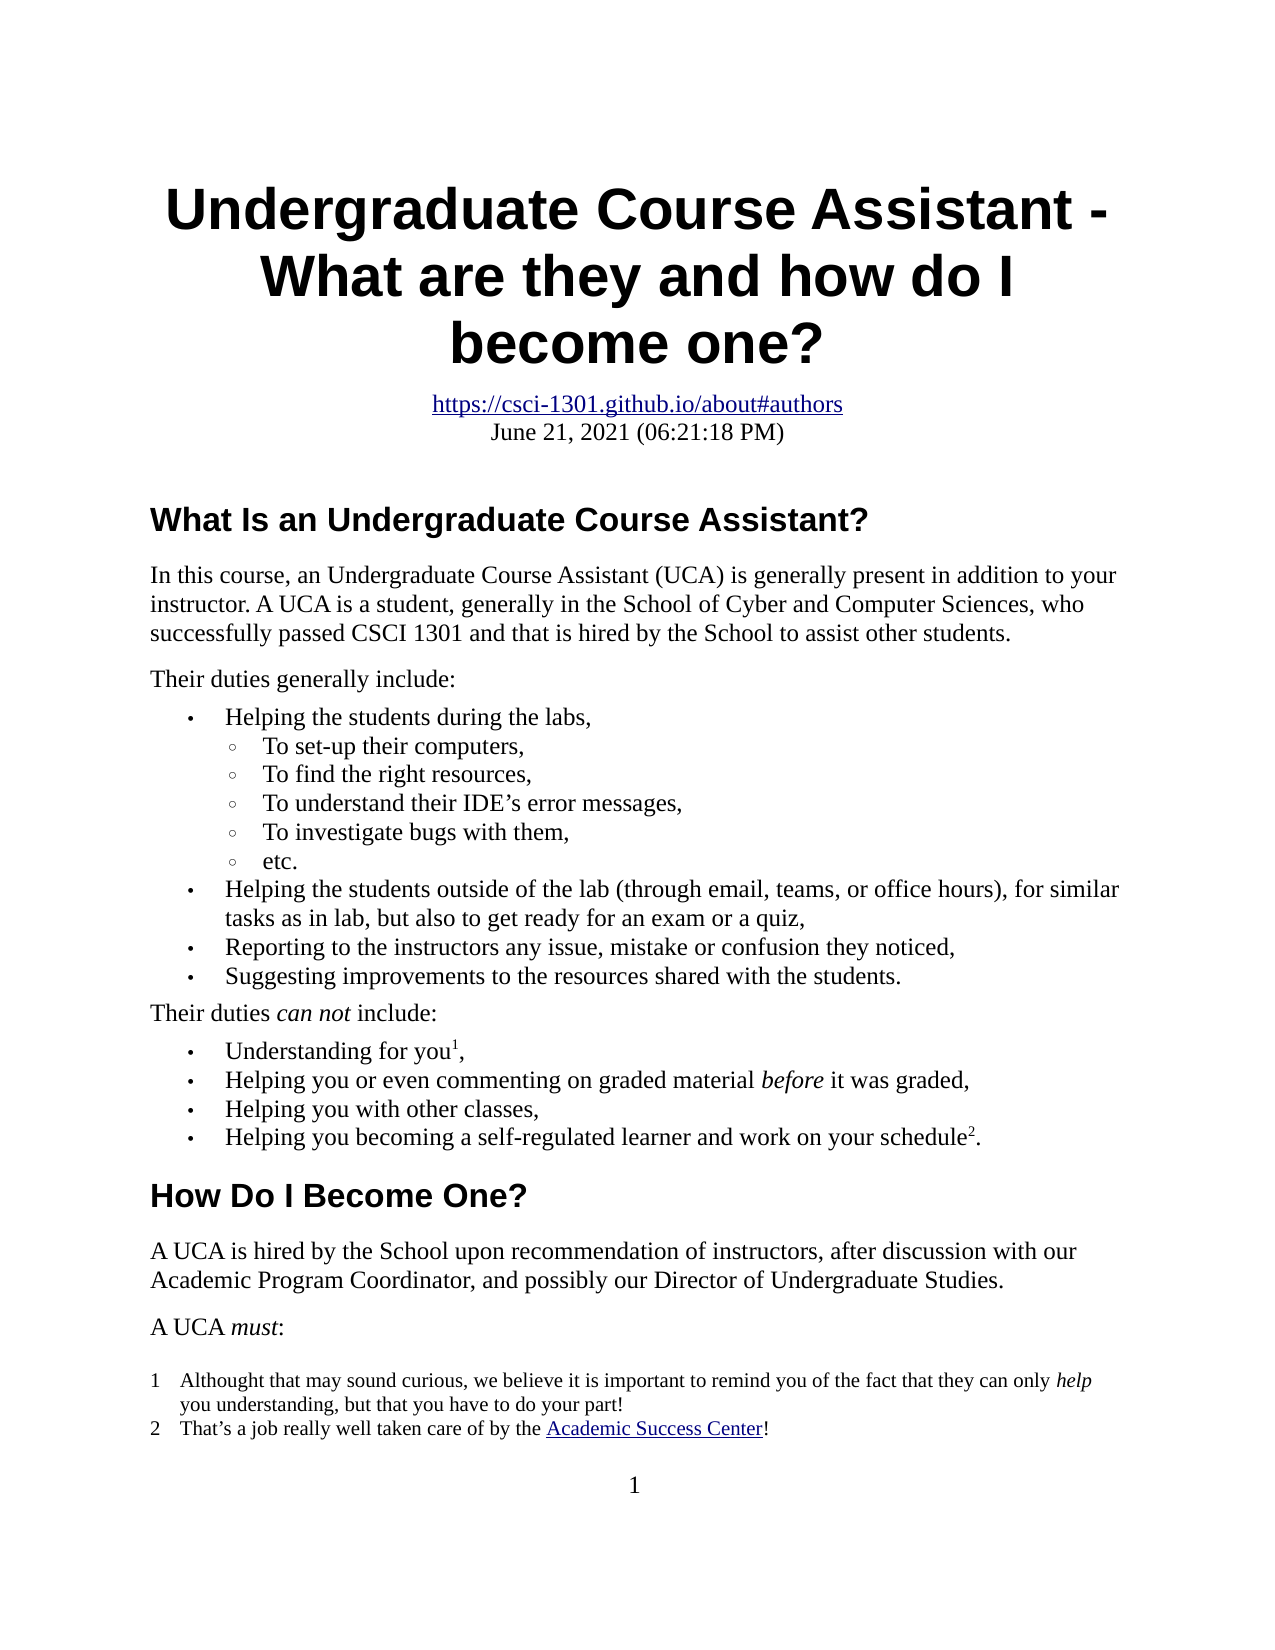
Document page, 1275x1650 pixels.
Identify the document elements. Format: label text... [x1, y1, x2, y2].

list Suggesting improvements to the resources shared with the students. [187, 961, 1125, 989]
list Helping you with other classes, [187, 1094, 1125, 1122]
title Undergraduate Course Assistant - What are they and how do I become one? [150, 175, 1125, 376]
text In this course, an Undergraduate Course Assistant (UCA) is generally present in addition to your instructor. A UCA is a student, generally in the School of Cyber and Computer Sciences, who successfully passed CSCI 1301 and that is hired by the School to assist other students. [150, 560, 1125, 646]
subtitle How Do I Become One? [150, 1176, 1125, 1215]
text A UCA is hired by the School upon recommendation of instructors, after discussion with our Academic Program Coordinator, and possibly our Director of Undergraduate Studies. [150, 1236, 1125, 1294]
list Helping you or even commenting on graded material before it was graded, [187, 1065, 1125, 1094]
list Understanding for you, [187, 1036, 1125, 1065]
text Their duties generally include: [150, 664, 1125, 693]
list To find the right resources, [225, 759, 1125, 788]
list Helping the students during the labs, [187, 702, 1125, 731]
list etc. [225, 846, 1125, 874]
list To set-up their computers, [225, 731, 1125, 759]
text https://csci-1301.github.io/about#authors [150, 389, 1125, 417]
list That’s a job really well taken care of by the Academic Success Center! [150, 1416, 1125, 1440]
list Reporting to the instructors any issue, mistake or confusion they noticed, [187, 932, 1125, 961]
list Althought that may sound curious, we believe it is important to remind you of the fact that they can only help you understanding, but that you have to do your part! [150, 1368, 1125, 1416]
text June 21, 2021 (06:21:18 PM) [150, 417, 1125, 446]
list To understand their IDE’s error messages, [225, 788, 1125, 817]
list Helping the students outside of the lab (through email, teams, or office hours), for similar tasks as in lab, but also to get ready for an exam or a quiz, [187, 874, 1125, 932]
list To investigate bugs with them, [225, 817, 1125, 846]
list Helping you becoming a self-regulated learner and work on your schedule. [187, 1122, 1125, 1151]
subtitle What Is an Undergraduate Course Assistant? [150, 500, 1125, 539]
text Their duties can not include: [150, 998, 1125, 1027]
text A UCA must: [150, 1312, 1125, 1340]
